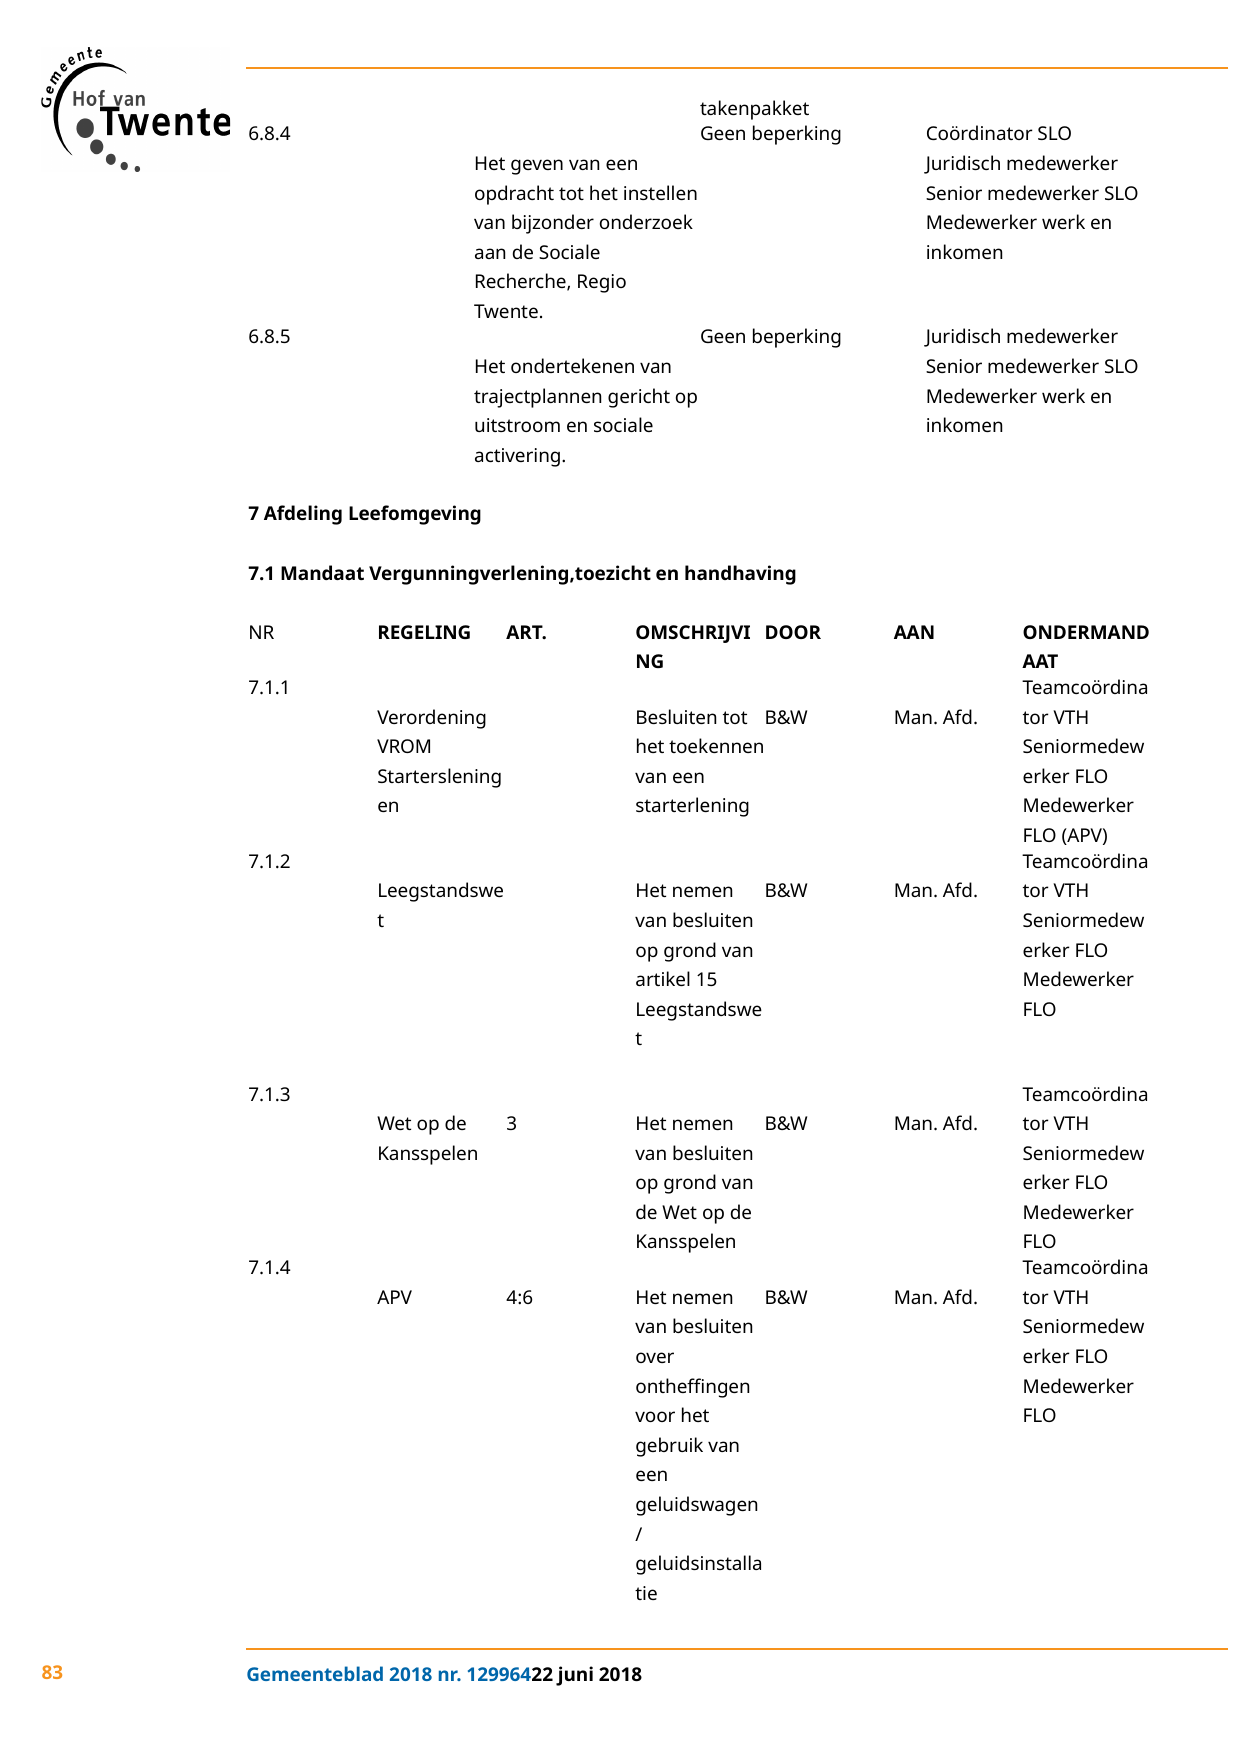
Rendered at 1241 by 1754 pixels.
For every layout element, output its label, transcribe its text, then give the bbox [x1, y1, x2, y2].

table_cell Leegstandswet [377, 848, 506, 1081]
table_header OMSCHRIJVING [635, 619, 764, 674]
table_header ART. [506, 619, 635, 674]
table_cell Geen beperking [700, 121, 926, 324]
table_cell APV [377, 1255, 506, 1606]
table_cell Teamcoördinator VTH Seniormedewerker FLO Medewerker FLO [1023, 1255, 1152, 1606]
table_cell Het nemen van besluiten over ontheffingen voor het gebruik van een geluidswagen/ geluidsinstallatie [635, 1255, 764, 1606]
table_cell B&W [764, 674, 893, 848]
table_header AAN [894, 619, 1022, 674]
table_cell Coördinator SLO Juridisch medewerker Senior medewerker SLO Medewerker werk en inkomen [926, 121, 1152, 324]
table_cell Het nemen van besluiten op grond van de Wet op de Kansspelen [635, 1081, 764, 1254]
table_cell Besluiten tot het toekennen van een starterlening [635, 674, 764, 848]
table_cell [926, 95, 1152, 121]
table_cell 4:6 [506, 1255, 635, 1606]
table_cell 6.8.4 [248, 121, 474, 324]
table_cell 7.1.1 [248, 674, 377, 848]
table_cell takenpakket [700, 95, 926, 121]
table_cell Teamcoördinator VTH Seniormedewerker FLO Medewerker FLO [1023, 848, 1152, 1081]
table_cell Man. Afd. [894, 674, 1022, 848]
table_cell 6.8.5 [248, 324, 474, 497]
table_cell B&W [764, 1081, 893, 1254]
picture [41, 47, 231, 172]
table_cell Het nemen van besluiten op grond van artikel 15 Leegstandswet [635, 848, 764, 1081]
table_header DOOR [764, 619, 893, 674]
table_cell Geen beperking [700, 324, 926, 497]
table_cell B&W [764, 1255, 893, 1606]
table_cell Verordening VROM Startersleningen [377, 674, 506, 848]
table_header REGELING [377, 619, 506, 674]
table_cell Man. Afd. [894, 1255, 1022, 1606]
table_header ONDERMANDAAT [1023, 619, 1152, 674]
table_cell Teamcoördinator VTH Seniormedewerker FLO Medewerker FLO (APV) [1023, 674, 1152, 848]
table_cell Het geven van een opdracht tot het instellen van bijzonder onderzoek aan de Sociale Recherche, Regio Twente. [474, 121, 700, 324]
table_cell 3 [506, 1081, 635, 1254]
table_cell 7.1.4 [248, 1255, 377, 1606]
table_cell Man. Afd. [894, 848, 1022, 1081]
table_cell Juridisch medewerker Senior medewerker SLO Medewerker werk en inkomen [926, 324, 1152, 497]
table_cell B&W [764, 848, 893, 1081]
table_cell [248, 95, 474, 121]
table_cell 7.1.2 [248, 848, 377, 1081]
table_header NR [248, 619, 377, 674]
table_cell [506, 674, 635, 848]
table_cell Man. Afd. [894, 1081, 1022, 1254]
text 7.1 Mandaat Vergunningverlening,toezicht en handhaving [248, 560, 1152, 586]
table_cell Wet op de Kansspelen [377, 1081, 506, 1254]
text 7 Afdeling Leefomgeving [248, 501, 1152, 526]
table_cell [474, 95, 700, 121]
table_cell Het ondertekenen van trajectplannen gericht op uitstroom en sociale activering. [474, 324, 700, 497]
table_cell Teamcoördinator VTH Seniormedewerker FLO Medewerker FLO [1023, 1081, 1152, 1254]
table_cell 7.1.3 [248, 1081, 377, 1254]
table_cell [506, 848, 635, 1081]
